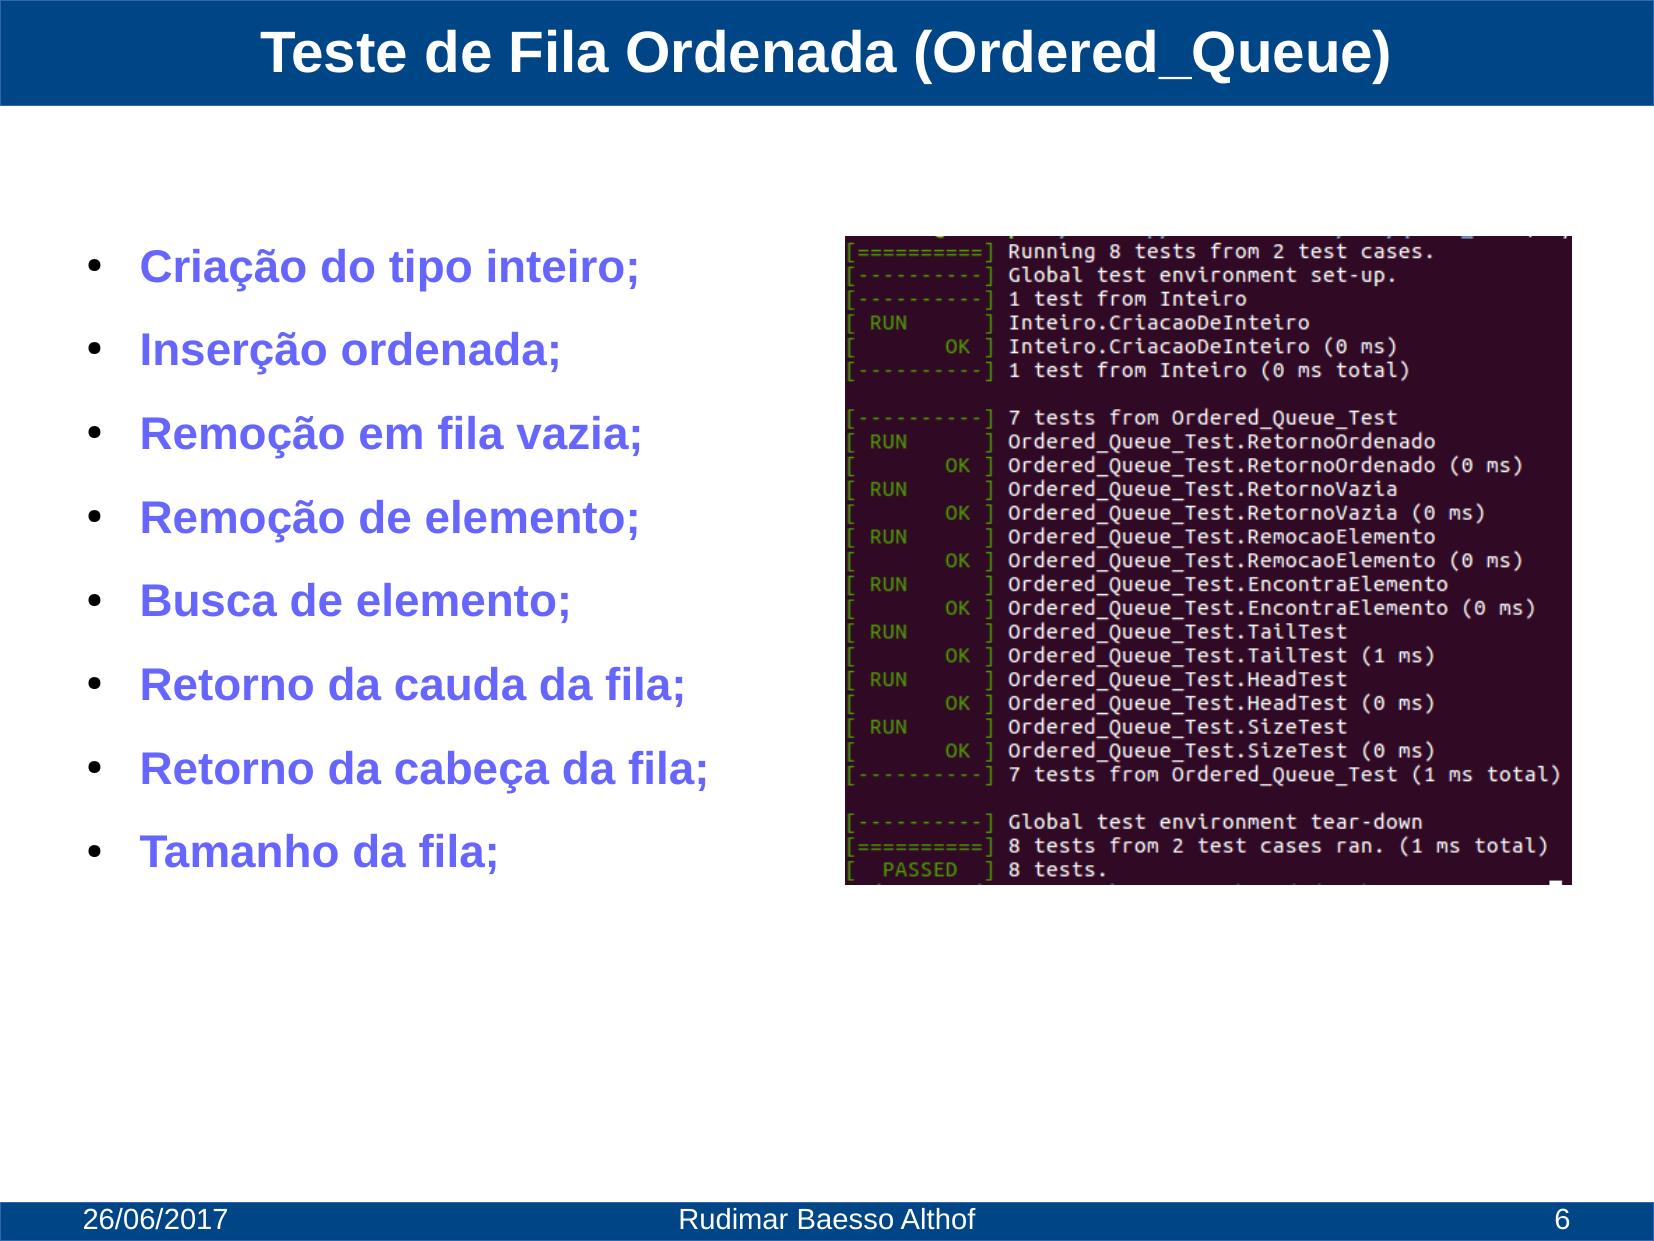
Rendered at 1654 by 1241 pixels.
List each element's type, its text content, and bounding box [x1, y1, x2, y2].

title Teste de Fila Ordenada (Ordered_Queue) [0, 0, 1654, 106]
picture [845, 236, 1572, 886]
list Criação do tipo inteiro; Inserção ordenada; Remoção em fila vazia; Remoção de elemento; Busca de elemento; Retorno da cauda da fila; Retorno da cabeça da fila; Tamanho da fila; [68, 240, 796, 961]
